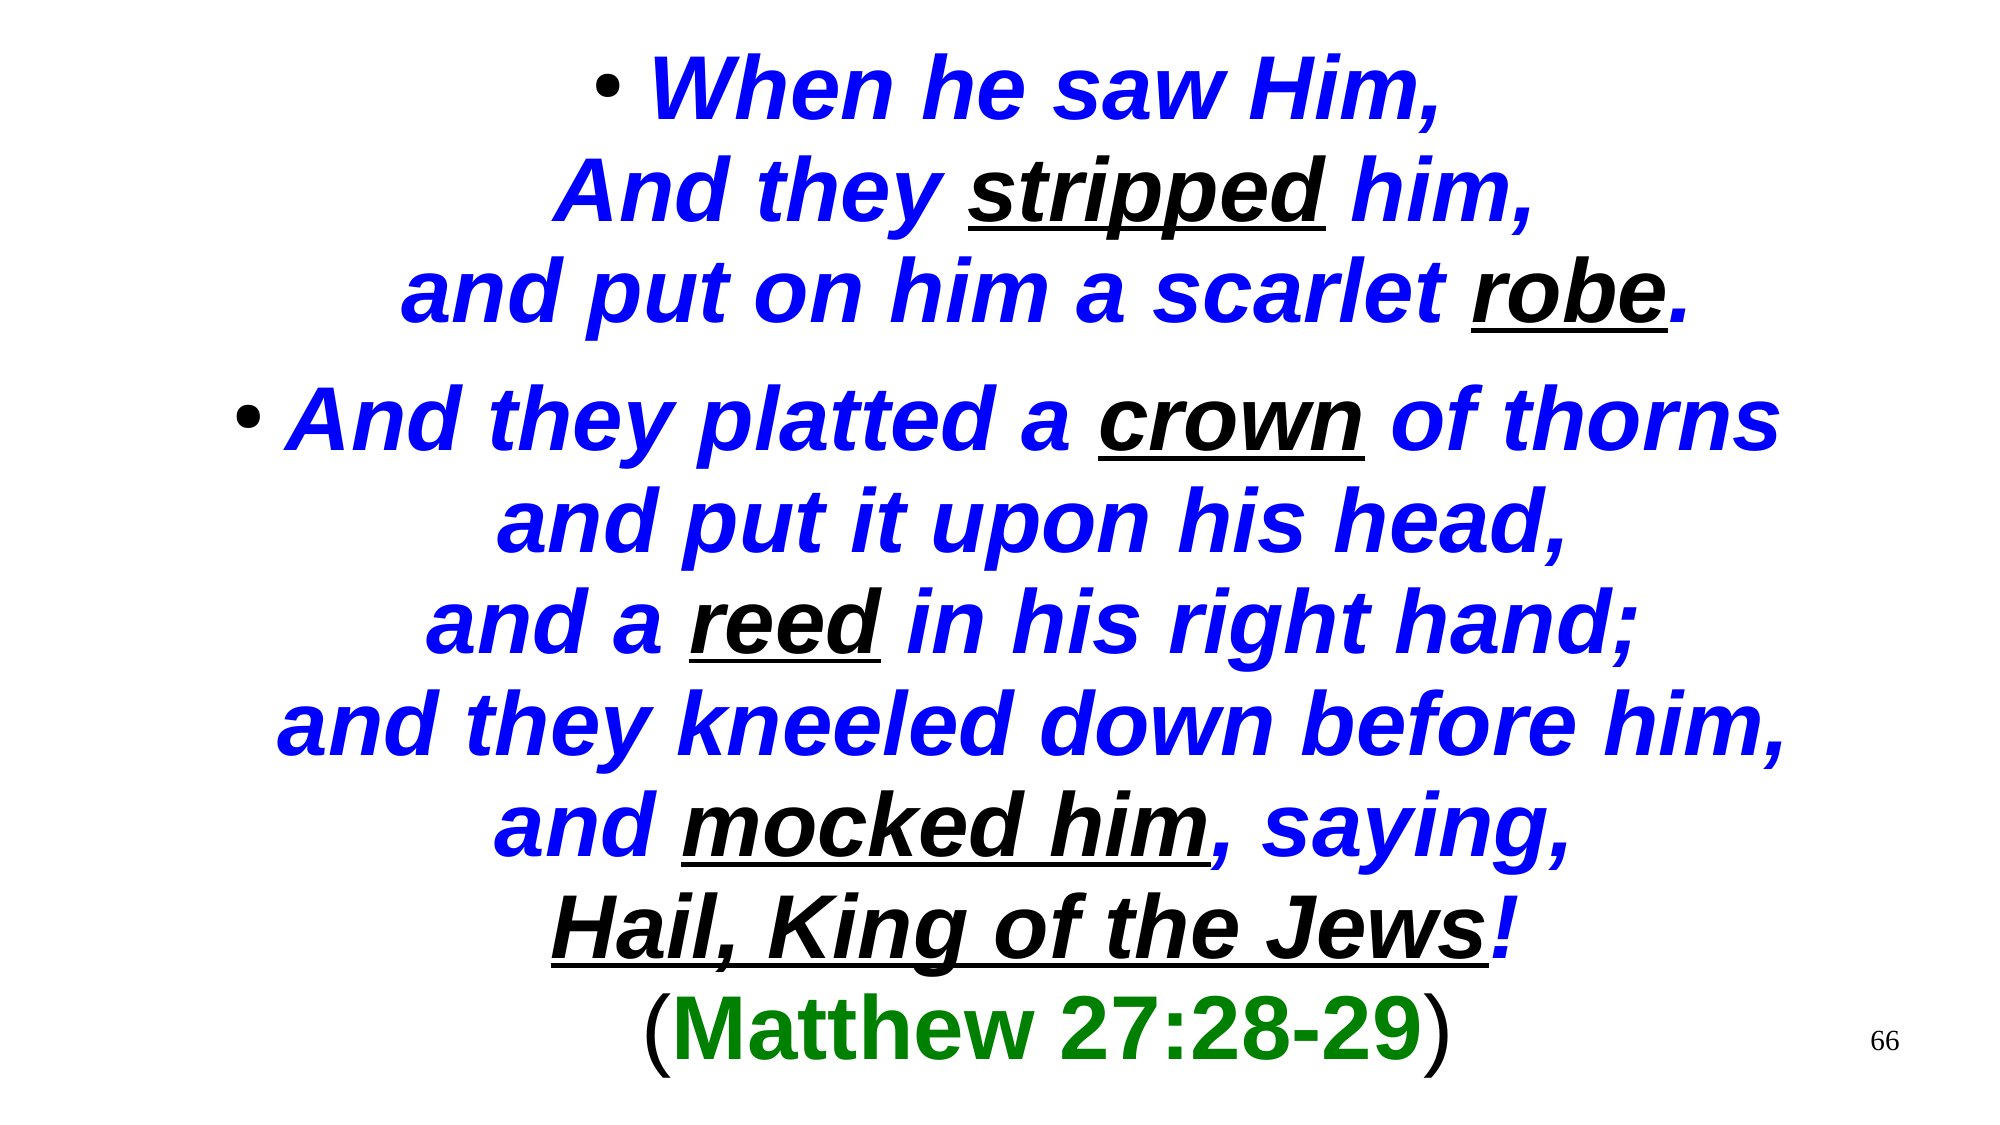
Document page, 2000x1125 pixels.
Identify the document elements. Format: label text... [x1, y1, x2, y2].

list When he saw Him, And they stripped him, and put on him a scarlet robe. And they platted a crown of thorns and put it upon his head, and a reed in his right hand; and they kneeled down before him, and mocked him, saying, Hail, King of the Jews! (Matthew 27:28-29) [37, 37, 1988, 1088]
